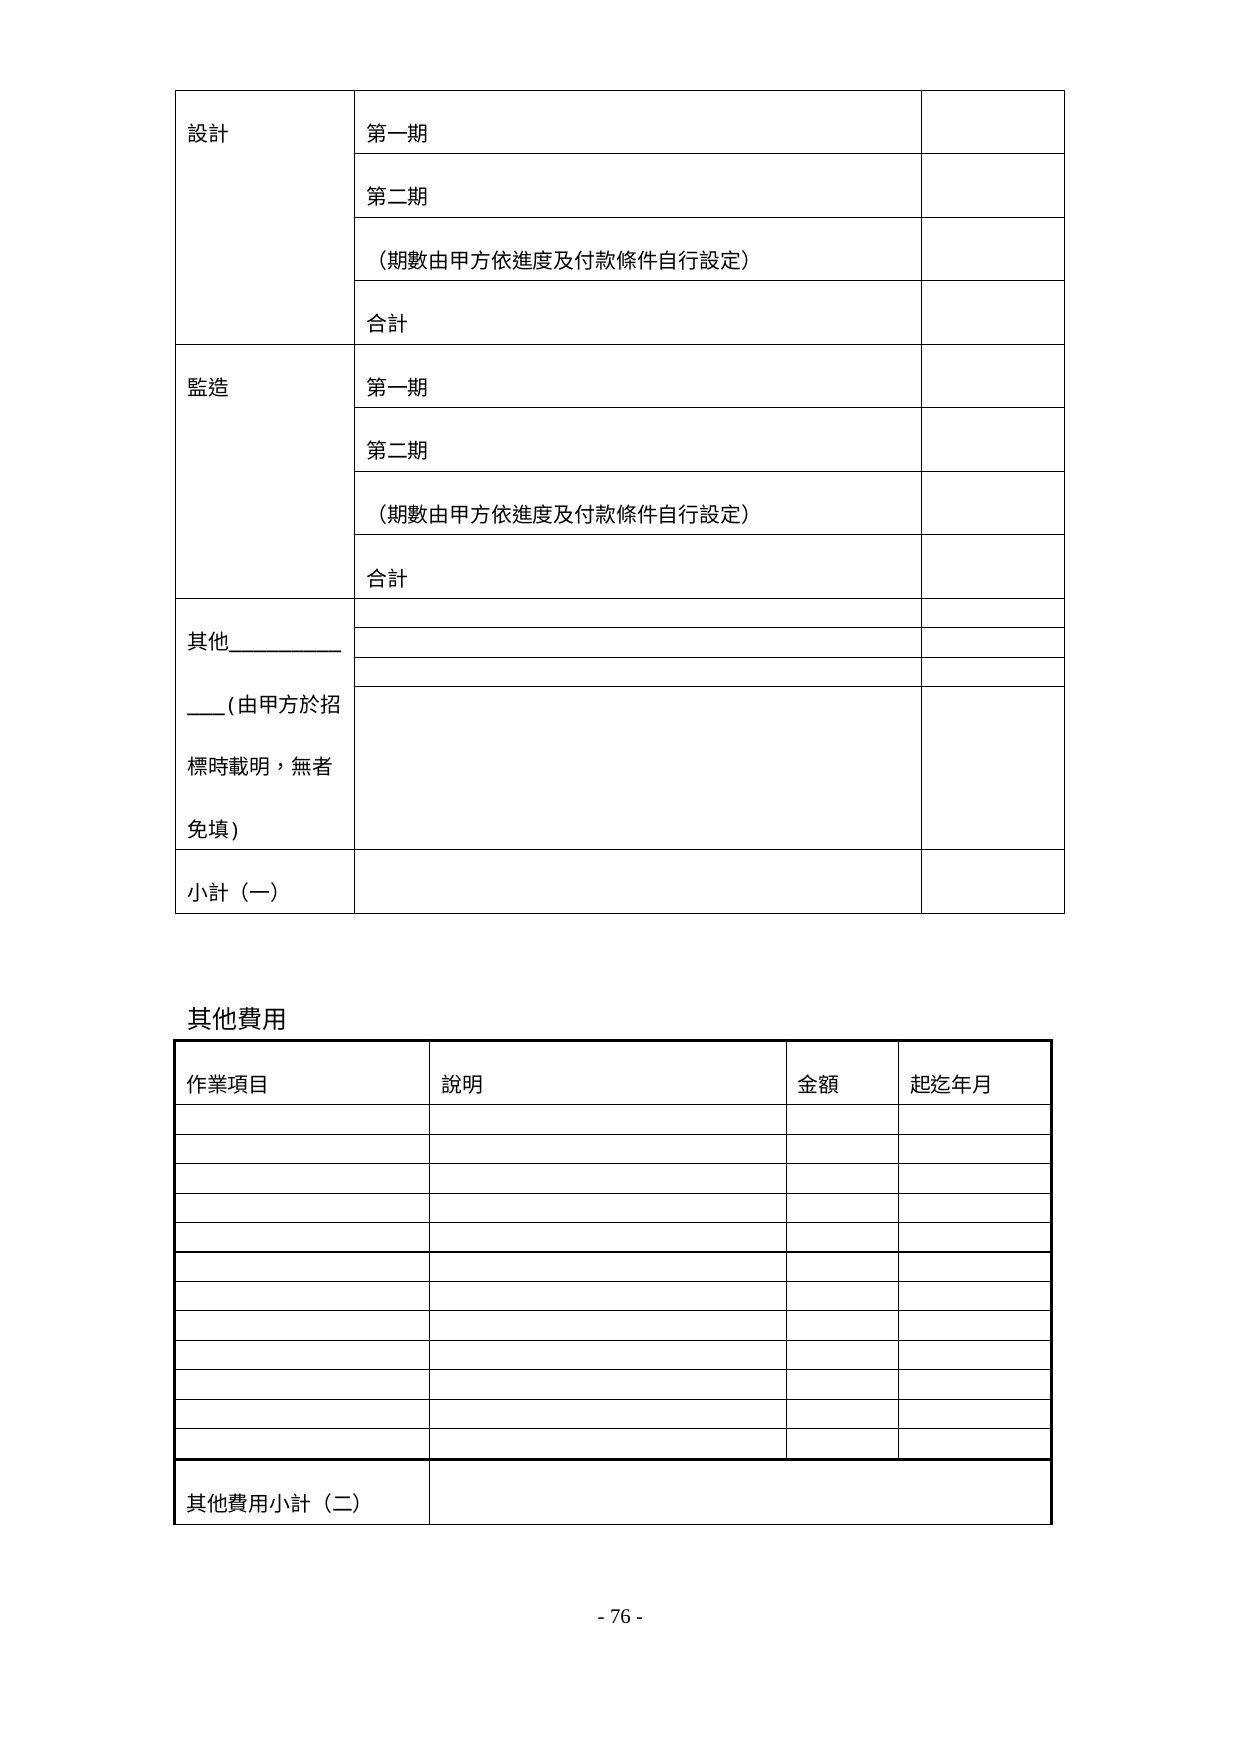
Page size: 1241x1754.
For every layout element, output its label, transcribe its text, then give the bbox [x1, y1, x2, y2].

table_cell [176, 1429, 429, 1458]
table_cell [430, 1461, 1050, 1523]
table_cell [922, 658, 1064, 686]
table_cell [899, 1400, 1050, 1428]
table_cell [430, 1194, 786, 1222]
table_cell 第二期 [355, 408, 921, 471]
table_cell [899, 1135, 1050, 1163]
table_cell [430, 1223, 786, 1251]
table_cell [176, 1282, 429, 1310]
table_cell [922, 345, 1064, 407]
table_cell [899, 1370, 1050, 1399]
table_cell [787, 1223, 898, 1251]
table_cell [176, 1164, 429, 1192]
table_cell 合計 [355, 535, 921, 598]
table_cell [899, 1223, 1050, 1251]
table_cell [787, 1135, 898, 1163]
table_cell [787, 1164, 898, 1192]
table_cell 第一期 [355, 91, 921, 153]
table_cell [355, 658, 921, 686]
table_cell [922, 599, 1064, 627]
table_cell 設計 [176, 91, 354, 344]
table_cell [922, 535, 1064, 598]
table_cell [430, 1164, 786, 1192]
table_cell [176, 1253, 429, 1281]
table_header 作業項目 [176, 1042, 429, 1104]
table_cell [899, 1194, 1050, 1222]
table_cell [355, 687, 921, 849]
table_cell [922, 408, 1064, 471]
table_cell [787, 1105, 898, 1133]
table_cell [922, 154, 1064, 217]
table_cell [430, 1135, 786, 1163]
table_cell [430, 1341, 786, 1369]
table_cell 合計 [355, 281, 921, 344]
table_cell [899, 1105, 1050, 1133]
table_cell （期數由甲方依進度及付款條件自行設定） [355, 218, 921, 280]
table_cell [176, 1135, 429, 1163]
table_cell [176, 1223, 429, 1251]
table_cell [899, 1282, 1050, 1310]
table_cell [899, 1429, 1050, 1458]
table_cell [922, 687, 1064, 849]
table_cell [176, 1370, 429, 1399]
table_cell [355, 850, 921, 912]
table_cell [430, 1282, 786, 1310]
table_cell [355, 628, 921, 657]
table_cell [899, 1341, 1050, 1369]
table_cell [787, 1311, 898, 1340]
table_cell [430, 1105, 786, 1133]
table_cell [899, 1164, 1050, 1192]
table_cell [176, 1194, 429, 1222]
table_cell 其他____________(由甲方於招標時載明，無者免填) [176, 599, 354, 849]
table_cell （期數由甲方依進度及付款條件自行設定） [355, 472, 921, 534]
table_cell [176, 1400, 429, 1428]
table_cell [899, 1311, 1050, 1340]
table_cell [787, 1429, 898, 1458]
table_cell [787, 1400, 898, 1428]
table_cell [922, 628, 1064, 657]
table_cell [430, 1429, 786, 1458]
table_cell [176, 1311, 429, 1340]
table_cell [922, 472, 1064, 534]
table_cell 監造 [176, 345, 354, 598]
table_header 說明 [430, 1042, 786, 1104]
table_cell [430, 1400, 786, 1428]
table_cell 其他費用小計（二） [176, 1461, 429, 1523]
table_cell [355, 599, 921, 627]
table_cell [176, 1341, 429, 1369]
table_cell [787, 1370, 898, 1399]
table_header 金額 [787, 1042, 898, 1104]
table_cell 第一期 [355, 345, 921, 407]
table_cell [787, 1341, 898, 1369]
table_cell [176, 1105, 429, 1133]
table_header 起迄年月 [899, 1042, 1050, 1104]
table_cell [899, 1253, 1050, 1281]
table_cell 第二期 [355, 154, 921, 217]
table_cell [922, 91, 1064, 153]
table_cell [430, 1311, 786, 1340]
table_cell [922, 850, 1064, 912]
table_cell [787, 1282, 898, 1310]
table_cell 小計（一） [176, 850, 354, 912]
text 其他費用 [187, 976, 1053, 1038]
table_cell [787, 1253, 898, 1281]
table_cell [922, 281, 1064, 344]
table_cell [922, 218, 1064, 280]
table_cell [430, 1253, 786, 1281]
table_cell [430, 1370, 786, 1399]
table_cell [787, 1194, 898, 1222]
